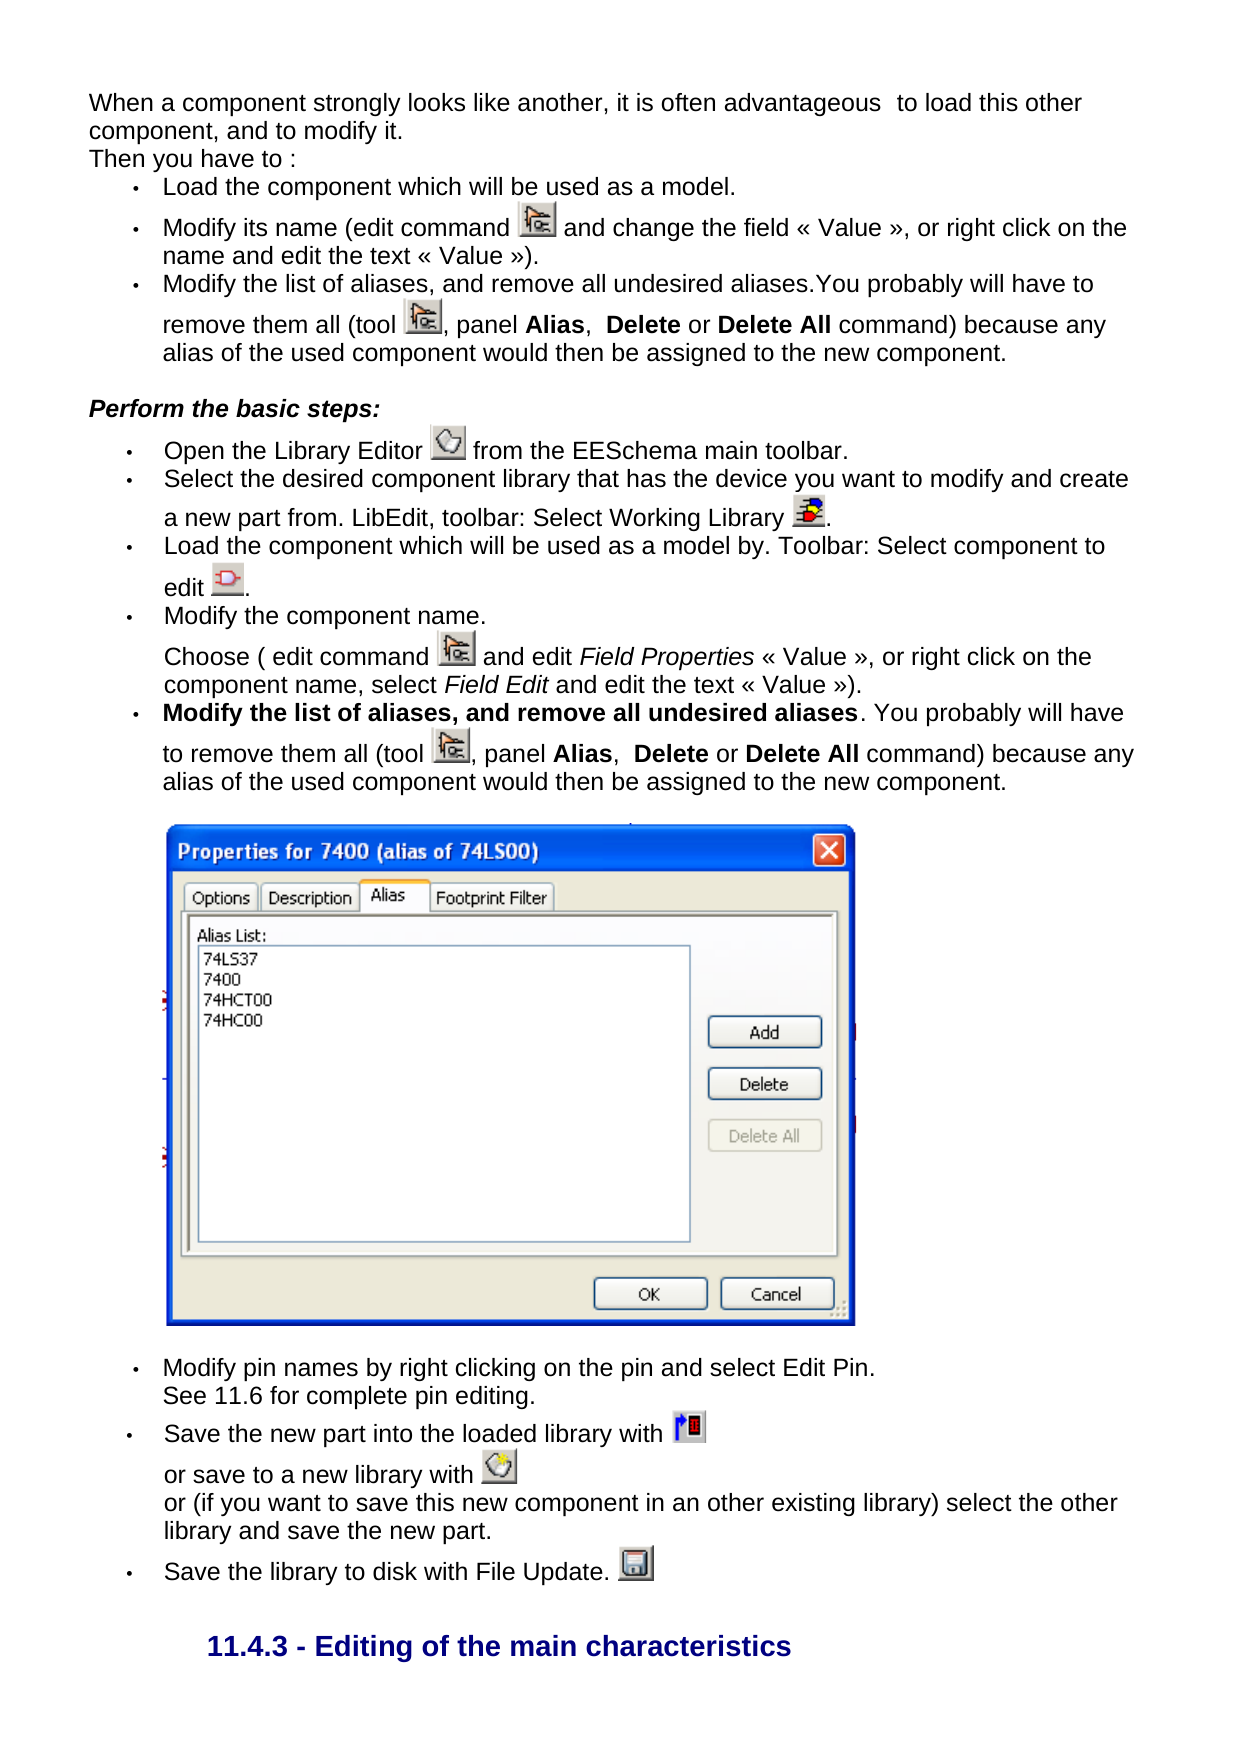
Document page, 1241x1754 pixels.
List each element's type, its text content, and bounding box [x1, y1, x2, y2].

text Then you have to : [88, 144, 1152, 173]
picture [211, 560, 244, 596]
list Save the library to disk with File Update. [126, 1545, 1152, 1586]
list Select the desired component library that has the device you want to modify and create a new part from. LibEdit, toolbar: Select Working Library . [126, 464, 1152, 532]
list Open the Library Editor from the EESchema main toolbar. [126, 423, 1152, 464]
list Modify pin names by right clicking on the pin and select Edit Pin. See 11.6 for complete pin editing. [133, 1353, 1152, 1409]
subtitle Editing of the main characteristics [207, 1630, 1152, 1663]
text When a component strongly looks like another, it is often advantageous to load this other component, and to modify it. [88, 88, 1152, 144]
picture [517, 200, 557, 237]
picture [431, 726, 470, 763]
list Load the component which will be used as a model. [133, 173, 1152, 201]
picture [403, 297, 443, 334]
picture [430, 423, 466, 460]
picture [162, 823, 857, 1326]
list Modify its name (edit command and change the field « Value », or right click on the name and edit the text « Value »). [133, 201, 1152, 270]
picture [481, 1447, 518, 1484]
picture [792, 492, 826, 527]
picture [436, 629, 476, 666]
list Modify the list of aliases, and remove all undesired aliases.You probably will have to remove them all (tool , panel Alias, Delete or Delete All command) because any alias of the used component would then be assigned to the new component. [133, 270, 1152, 367]
list Modify the list of aliases, and remove all undesired aliases. You probably will have to remove them all (tool , panel Alias, Delete or Delete All command) because any alias of the used component would then be assigned to the new component. [133, 699, 1152, 1353]
list Load the component which will be used as a model by. Toolbar: Select component to edit . [126, 532, 1152, 601]
picture [618, 1544, 654, 1581]
text Perform the basic steps: [88, 395, 1152, 423]
list Save the new part into the loaded library with or save to a new library with or (if you want to save this new component in an other existing library) select the other library and save the new part. [126, 1409, 1152, 1545]
list Modify the component name. Choose ( edit command and edit Field Properties « Value », or right click on the component name, select Field Edit and edit the text « Value »). [126, 601, 1152, 699]
